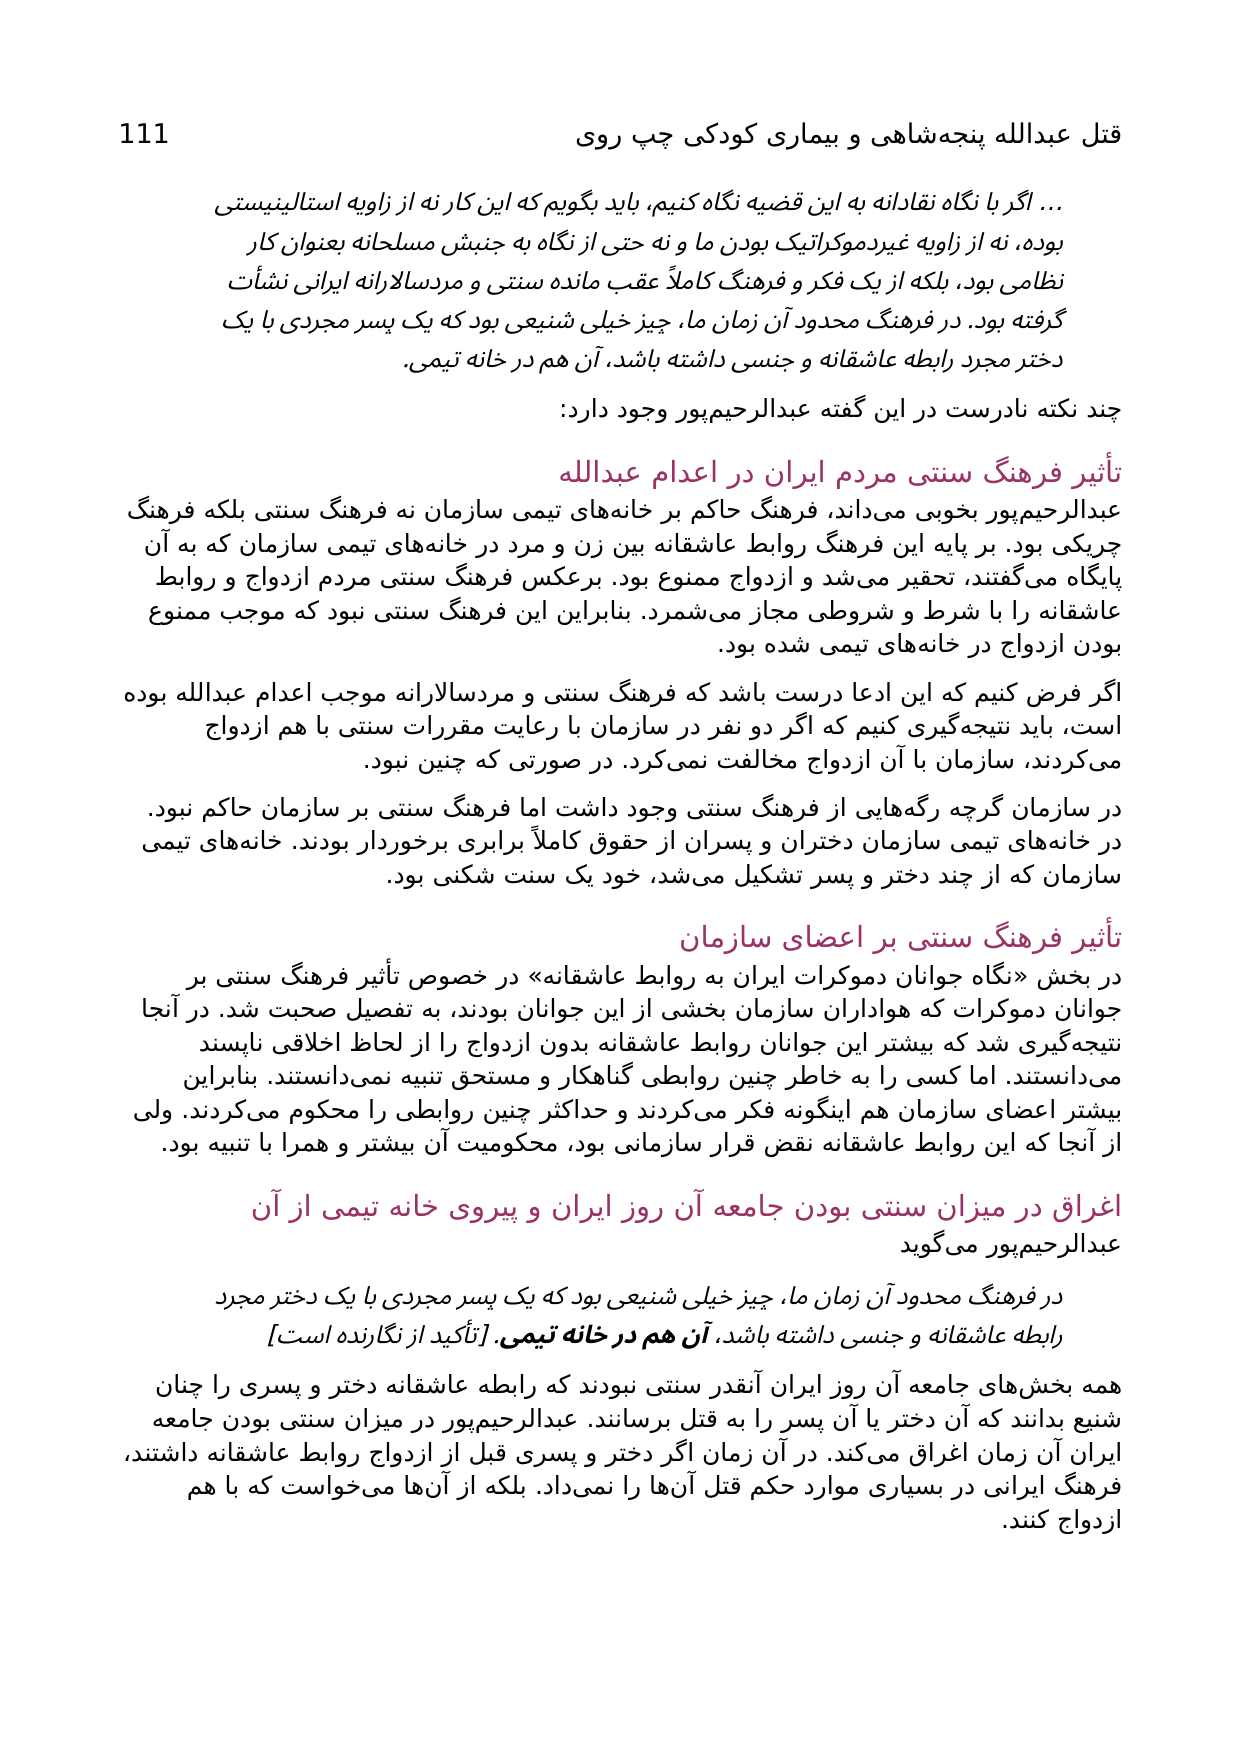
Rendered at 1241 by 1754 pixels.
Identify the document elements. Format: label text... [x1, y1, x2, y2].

text عبدالرحیم‌پور می‌گوید [118, 1229, 1122, 1259]
subtitle اغراق در میزان سنتی بودن جامعه آن روز ایران و پیروی خانه تیمی از آن [118, 1189, 1122, 1223]
text در سازمان گرچه رگه‌هایی از فرهنگ سنتی وجود داشت اما فرهنگ سنتی بر سازمان حاکم نبود. در خانه‌های تیمی سازمان دختران و پسران از حقوق کاملاً برابری برخوردار بودند. خانه‌های تیمی سازمان که از چند دختر و پسر تشکیل می‌شد، خود یک سنت شکنی بود. [118, 793, 1122, 889]
text همه بخش‌های جامعه آن روز ایران آنقدر سنتی نبودند که رابطه عاشقانه دختر و پسری را چنان شنیع بدانند که آن دختر یا آن پسر را به قتل برسانند. عبدالرحیم‌پور در میزان سنتی بودن جامعه ایران آن زمان اغراق می‌کند. در آن زمان اگر دختر و پسری قبل از ازدواج روابط عاشقانه داشتند، فرهنگ ایرانی در بسیاری موارد حکم قتل آن‌ها را نمی‌داد. بلکه از آن‌ها می‌خواست که با هم ازدواج کنند. [118, 1371, 1122, 1534]
text اگر فرض کنیم که این ادعا درست باشد که فرهنگ سنتی و مردسالارانه موجب اعدام عبدالله بوده است، باید نتیجه‌گیری کنیم که اگر دو نفر در سازمان با رعایت مقررات سنتی با هم ازدواج می‌کردند، سازمان با آن ازدواج مخالفت نمی‌کرد. در صورتی که چنین نبود. [118, 678, 1122, 774]
text عبدالرحیم‌پور بخوبی می‌داند، فرهنگ حاکم بر خانه‌های تیمی سازمان نه فرهنگ سنتی بلکه فرهنگ چریکی بود. بر پایه این فرهنگ روابط عاشقانه بین زن و مرد در خانه‌های تیمی سازمان که به آن پایگاه می‌گفتند، تحقیر می‌شد و ازدواج ممنوع بود. برعکس فرهنگ سنتی مردم ازدواج و روابط عاشقانه را با شرط و شروطی مجاز می‌شمرد. بنابراین این فرهنگ سنتی نبود که موجب ممنوع بودن ازدواج در خانه‌های تیمی شده بود. [118, 496, 1122, 659]
text چند نکته نادرست در این گفته عبدالرحیم‌پور وجود دارد: [118, 395, 1122, 424]
text در بخش «نگاه جوانان دموکرات ایران به روابط عاشقانه» در خصوص تأثیر فرهنگ سنتی بر جوانان دموکرات که هواداران سازمان بخشی از این جوانان بودند، به تفصیل صحبت شد. در آنجا نتیجه‌گیری شد که بیشتر این جوانان روابط عاشقانه بدون ازدواج را از لحاظ اخلاقی ناپسند می‌دانستند. اما کسی را به خاطر چنین روابطی گناهکار و مستحق تنبیه نمی‌دانستند. بنابراین بیشتر اعضای سازمان هم اینگونه فکر می‌کردند و حداکثر چنین روابطی را محکوم می‌کردند. ولی از آنجا که این روابط عاشقانه نقض قرار سازمانی بود، محکومیت آن بیشتر و همرا با تنبیه بود. [118, 961, 1122, 1158]
subtitle تأثیر فرهنگ سنتی مردم ایران در اعدام عبدالله [118, 455, 1122, 489]
text در فرهنگ محدود آن زمان ما، چیز خیلی شنیعی بود که یک پسر مجردی با یک دختر مجرد رابطه عاشقانه و جنسی داشته باشد، آن هم در خانه تیمی. [تأکید از نگارنده است] [177, 1278, 1063, 1351]
subtitle تأثیر فرهنگ سنتی بر اعضای سازمان [118, 921, 1122, 955]
text … اگر با نگاه نقادانه به این قضیه نگاه کنیم، باید بگویم که این کار نه از زاویه استالینیستی بوده، نه از زاویه غیردموکراتیک بودن ما و نه حتی از نگاه به جنبش مسلحانه بعنوان کار نظامی بود، بلکه از یک فکر و فرهنگ کاملاً عقب مانده سنتی و مردسالارانه ایرانی نشأت گرفته بود. در فرهنگ محدود آن زمان ما، چیز خیلی شنیعی بود که یک پسر مجردی با یک دختر مجرد رابطه عاشقانه و جنسی داشته باشد، آن هم در خانه تیمی. [177, 184, 1063, 375]
